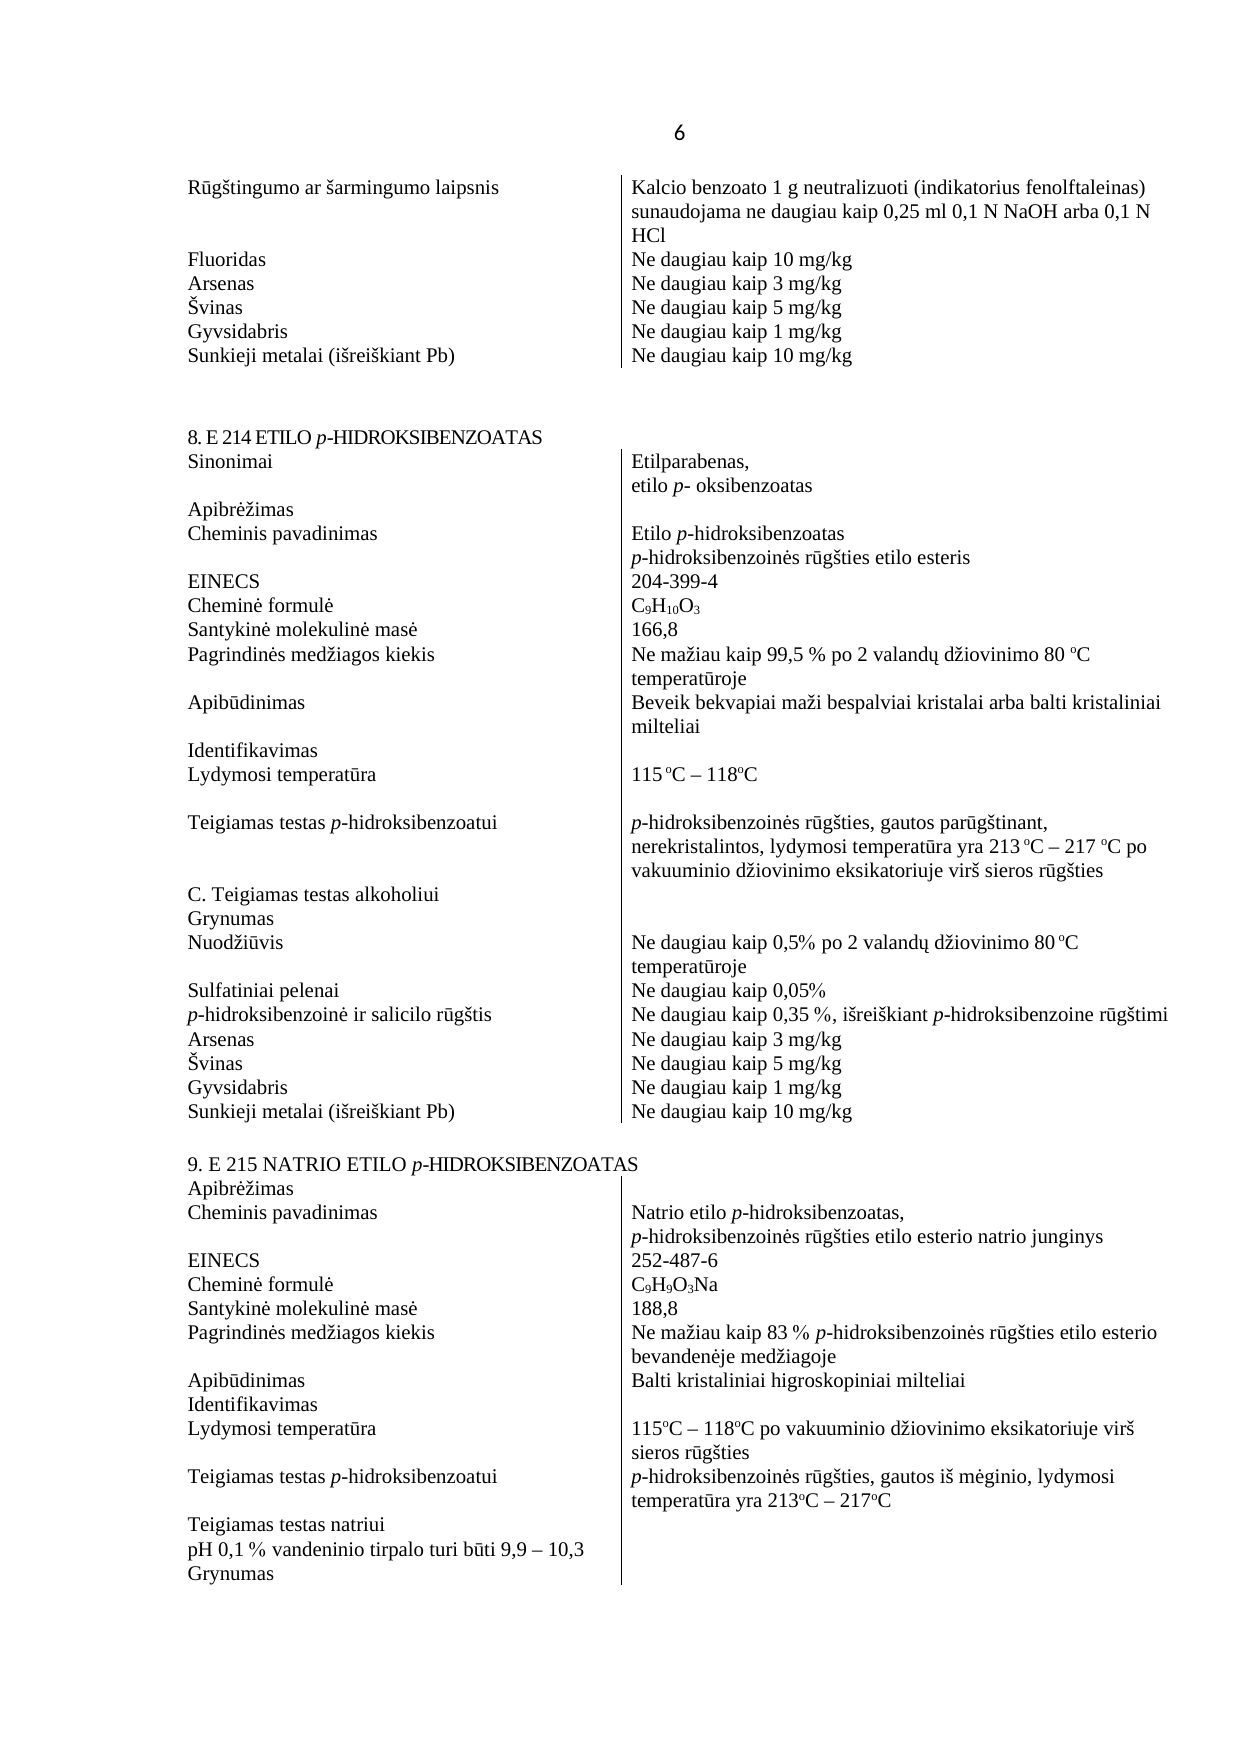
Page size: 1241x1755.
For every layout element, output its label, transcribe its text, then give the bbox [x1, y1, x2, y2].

table_cell Sunkieji metalai (išreiškiant Pb) [177, 1099, 621, 1123]
table_cell EINECS [177, 569, 621, 593]
table_cell Grynumas [177, 1561, 621, 1584]
table_cell Santykinė molekulinė masė [177, 1296, 621, 1320]
table_cell Kalcio benzoato 1 g neutralizuoti (indikatorius fenolftaleinas) sunaudojama ne daugiau kaip 0,25 ml 0,1 N NaOH arba 0,1 N HCl [622, 175, 1181, 247]
table_cell Sulfatiniai pelenai [177, 978, 621, 1002]
table_cell Fluoridas [177, 247, 621, 271]
table_cell Apibūdinimas [177, 690, 621, 738]
table_cell Ne mažiau kaip 83  p-hidroksibenzoinės rūgšties etilo esterio bevandenėje medžiagoje [622, 1320, 1181, 1368]
table_cell Identifikavimas [177, 738, 621, 762]
table_cell EINECS [177, 1248, 621, 1272]
table_cell Sinonimai [177, 449, 621, 497]
table_cell 188,8 [622, 1296, 1181, 1320]
table_cell Etilo p-hidroksibenzoatas p-hidroksibenzoinės rūgšties etilo esteris [622, 521, 1181, 569]
table_cell 115oC – 118oC po vakuuminio džiovinimo eksikatoriuje virš sieros rūgšties [622, 1416, 1181, 1464]
table_cell Identifikavimas [177, 1392, 621, 1416]
table_cell 166,8 [622, 618, 1181, 641]
table_cell C9H9O3Na [622, 1272, 1181, 1296]
table_cell Pagrindinės medžiagos kiekis [177, 641, 621, 689]
table_cell Grynumas [177, 906, 621, 930]
table_cell p-hidroksibenzoinės rūgšties, gautos parūgštinant, nerekristalintos, lydymosi temperatūra yra 213 oC – 217 oC po vakuuminio džiovinimo eksikatoriuje virš sieros rūgšties [622, 810, 1181, 882]
table_cell Nuodžiūvis [177, 930, 621, 978]
table_cell Teigiamas testas p-hidroksibenzoatui [177, 1464, 621, 1512]
table_cell [622, 497, 1181, 521]
table_cell Beveik bekvapiai maži bespalviai kristalai arba balti kristaliniai milteliai [622, 690, 1181, 738]
table_cell p-hidroksibenzoinė ir salicilo rūgštis [177, 1003, 621, 1026]
table_cell Ne daugiau kaip 1 mg/kg [622, 1075, 1181, 1099]
table_cell C9H10O3 [622, 593, 1181, 617]
table_cell p-hidroksibenzoinės rūgšties, gautos iš mėginio, lydymosi temperatūra yra 213oC – 217oC [622, 1464, 1181, 1512]
table_cell [622, 1392, 1181, 1416]
table_cell Ne daugiau kaip 0,05 [622, 978, 1181, 1002]
table_cell [622, 738, 1181, 762]
table_cell Ne daugiau kaip 0,35 , išreiškiant p-hidroksibenzoine rūgštimi [622, 1003, 1181, 1026]
table_cell Ne daugiau kaip 0,5 po 2 valandų džiovinimo 80 oC temperatūroje [622, 930, 1181, 978]
table_cell Cheminė formulė [177, 593, 621, 617]
table_cell Cheminis pavadinimas [177, 521, 621, 569]
table_cell Teigiamas testas p-hidroksibenzoatui [177, 810, 621, 882]
table_cell Lydymosi temperatūra [177, 762, 621, 810]
table_cell Ne daugiau kaip 1 mg/kg [622, 319, 1181, 343]
table_cell Arsenas [177, 1026, 621, 1051]
table_cell 252-487-6 [622, 1248, 1181, 1272]
table_cell Natrio etilo p-hidroksibenzoatas, p-hidroksibenzoinės rūgšties etilo esterio natrio junginys [622, 1200, 1181, 1248]
table_cell Pagrindinės medžiagos kiekis [177, 1320, 621, 1368]
table_cell Rūgštingumo ar šarmingumo laipsnis [177, 175, 621, 247]
table_cell Gyvsidabris [177, 319, 621, 343]
table_cell Ne daugiau kaip 10 mg/kg [622, 343, 1181, 367]
table_cell Ne daugiau kaip 3 mg/kg [622, 271, 1181, 295]
table_cell Ne daugiau kaip 5 mg/kg [622, 295, 1181, 319]
table_cell Lydymosi temperatūra [177, 1416, 621, 1464]
table_cell Etilparabenas, etilo p- oksibenzoatas [622, 449, 1181, 497]
table_cell Ne mažiau kaip 99,5 % po 2 valandų džiovinimo 80 oC temperatūroje [622, 641, 1181, 689]
table_header 9. E 215 NATRIO ETILO p-HIDROKSIBENZOATAS [177, 1151, 1181, 1176]
table_cell Švinas [177, 295, 621, 319]
table_cell pH 0,1  vandeninio tirpalo turi būti 9,9 – 10,3 [177, 1536, 621, 1561]
table_cell Ne daugiau kaip 5 mg/kg [622, 1051, 1181, 1074]
table_cell [622, 906, 1181, 930]
table_cell [622, 1536, 1181, 1561]
table_cell Gyvsidabris [177, 1075, 621, 1099]
table_cell Teigiamas testas natriui [177, 1513, 621, 1536]
table_cell Sunkieji metalai (išreiškiant Pb) [177, 343, 621, 367]
table_cell Ne daugiau kaip 3 mg/kg [622, 1026, 1181, 1051]
table_cell Balti kristaliniai higroskopiniai milteliai [622, 1368, 1181, 1392]
table_cell [622, 1513, 1181, 1536]
table_cell Ne daugiau kaip 10 mg/kg [622, 1099, 1181, 1123]
table_cell Švinas [177, 1051, 621, 1074]
table_cell Arsenas [177, 271, 621, 295]
table_cell Cheminė formulė [177, 1272, 621, 1296]
table_cell 115 oC – 118oC [622, 762, 1181, 810]
table_cell [622, 1561, 1181, 1584]
table_cell [622, 882, 1181, 906]
table_cell [622, 1176, 1181, 1199]
table_header 8. E 214 ETILO p-HIDROKSIBENZOATAS [177, 425, 1181, 449]
table_cell Santykinė molekulinė masė [177, 618, 621, 641]
table_cell Cheminis pavadinimas [177, 1200, 621, 1248]
table_cell Apibūdinimas [177, 1368, 621, 1392]
table_cell Ne daugiau kaip 10 mg/kg [622, 247, 1181, 271]
table_cell Apibrėžimas [177, 497, 621, 521]
table_cell C. Teigiamas testas alkoholiui [177, 882, 621, 906]
table_cell Apibrėžimas [177, 1176, 621, 1199]
table_cell 204-399-4 [622, 569, 1181, 593]
